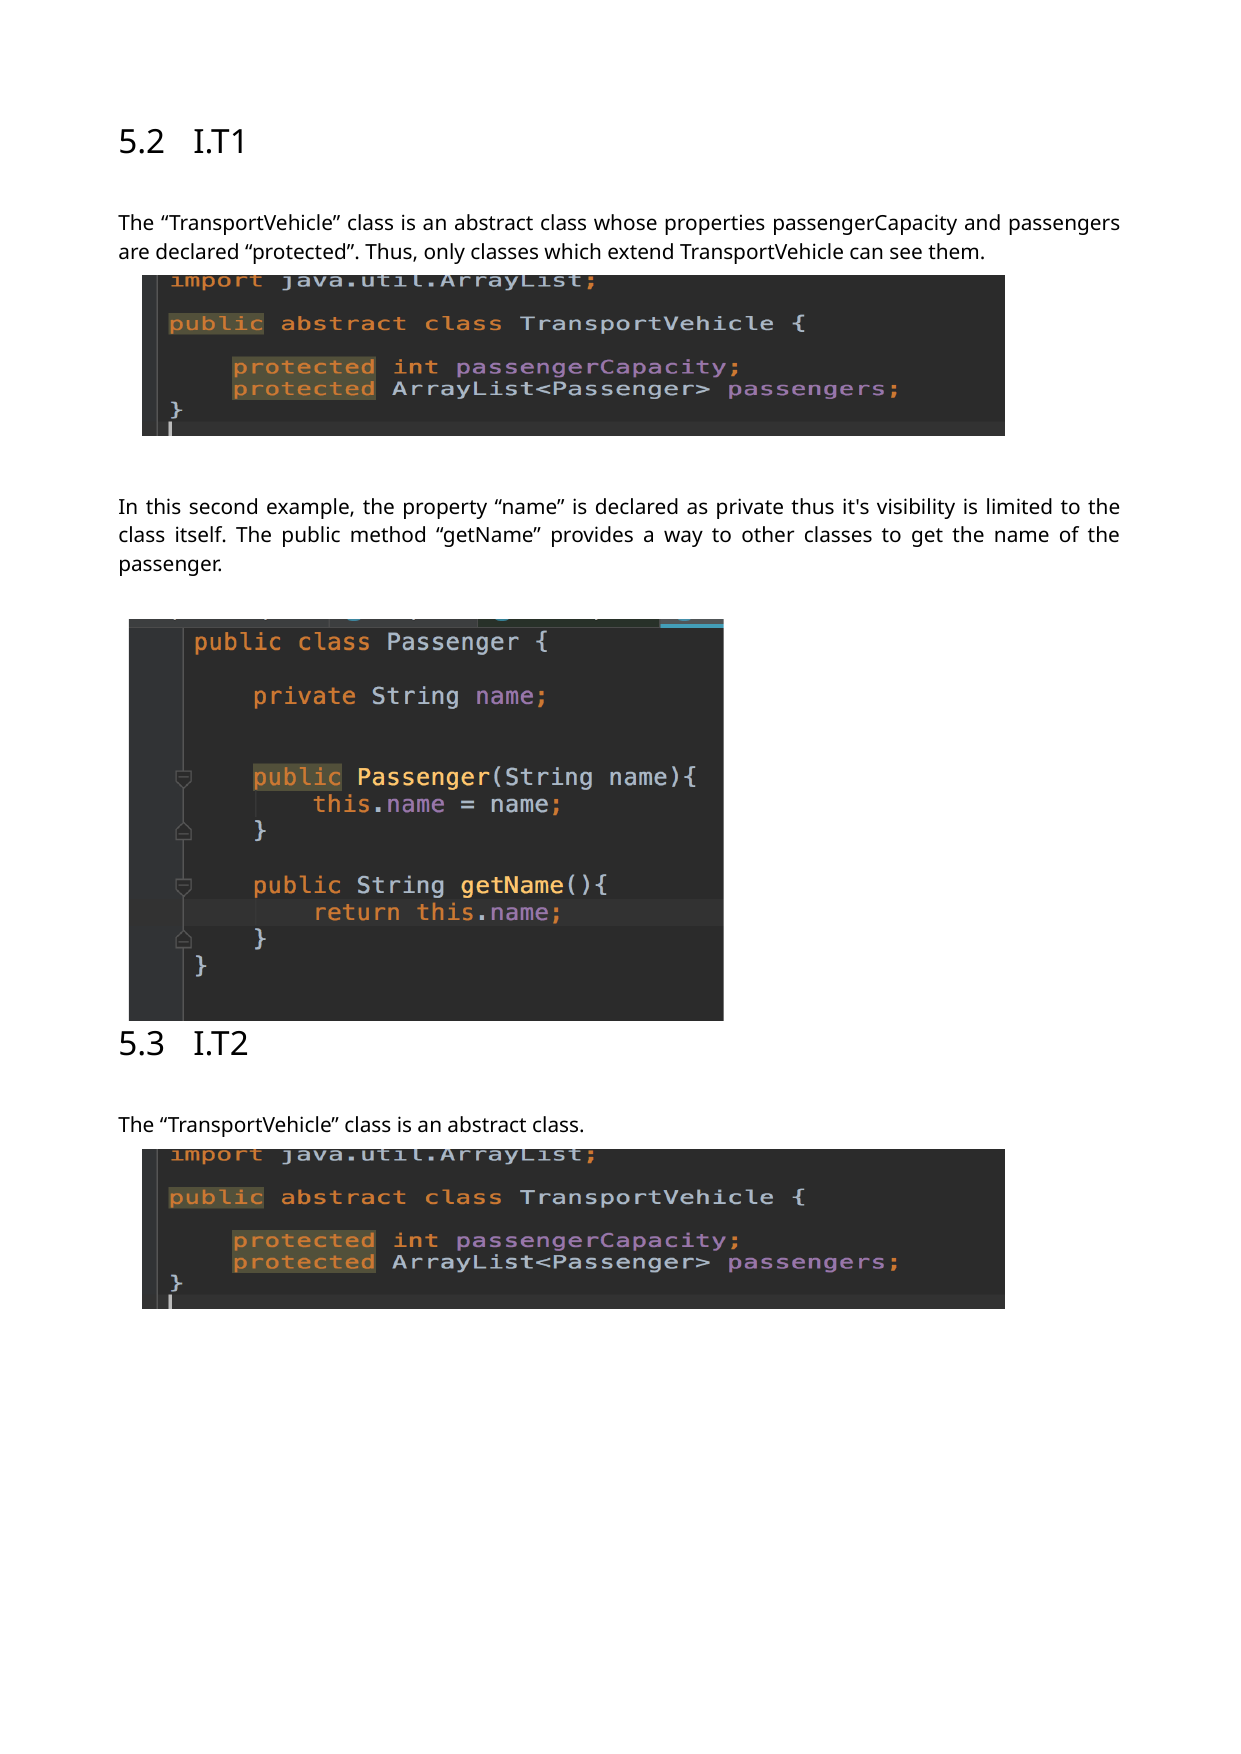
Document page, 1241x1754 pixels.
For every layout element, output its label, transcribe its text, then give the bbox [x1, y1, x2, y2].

text In this second example, the property “name” is declared as private thus it's visibility is limited to the class itself. The public method “getName” provides a way to other classes to get the name of the passenger. [118, 492, 1122, 577]
picture [142, 275, 1005, 436]
text The “TransportVehicle” class is an abstract class whose properties passengerCapacity and passengers are declared “protected”. Thus, only classes which extend TransportVehicle can see them. [118, 208, 1122, 265]
picture [142, 1149, 1005, 1309]
title I.T2 [118, 814, 1122, 1066]
title I.T1 [118, 118, 1122, 163]
picture [128, 619, 724, 1021]
text The “TransportVehicle” class is an abstract class. [118, 1111, 1122, 1139]
